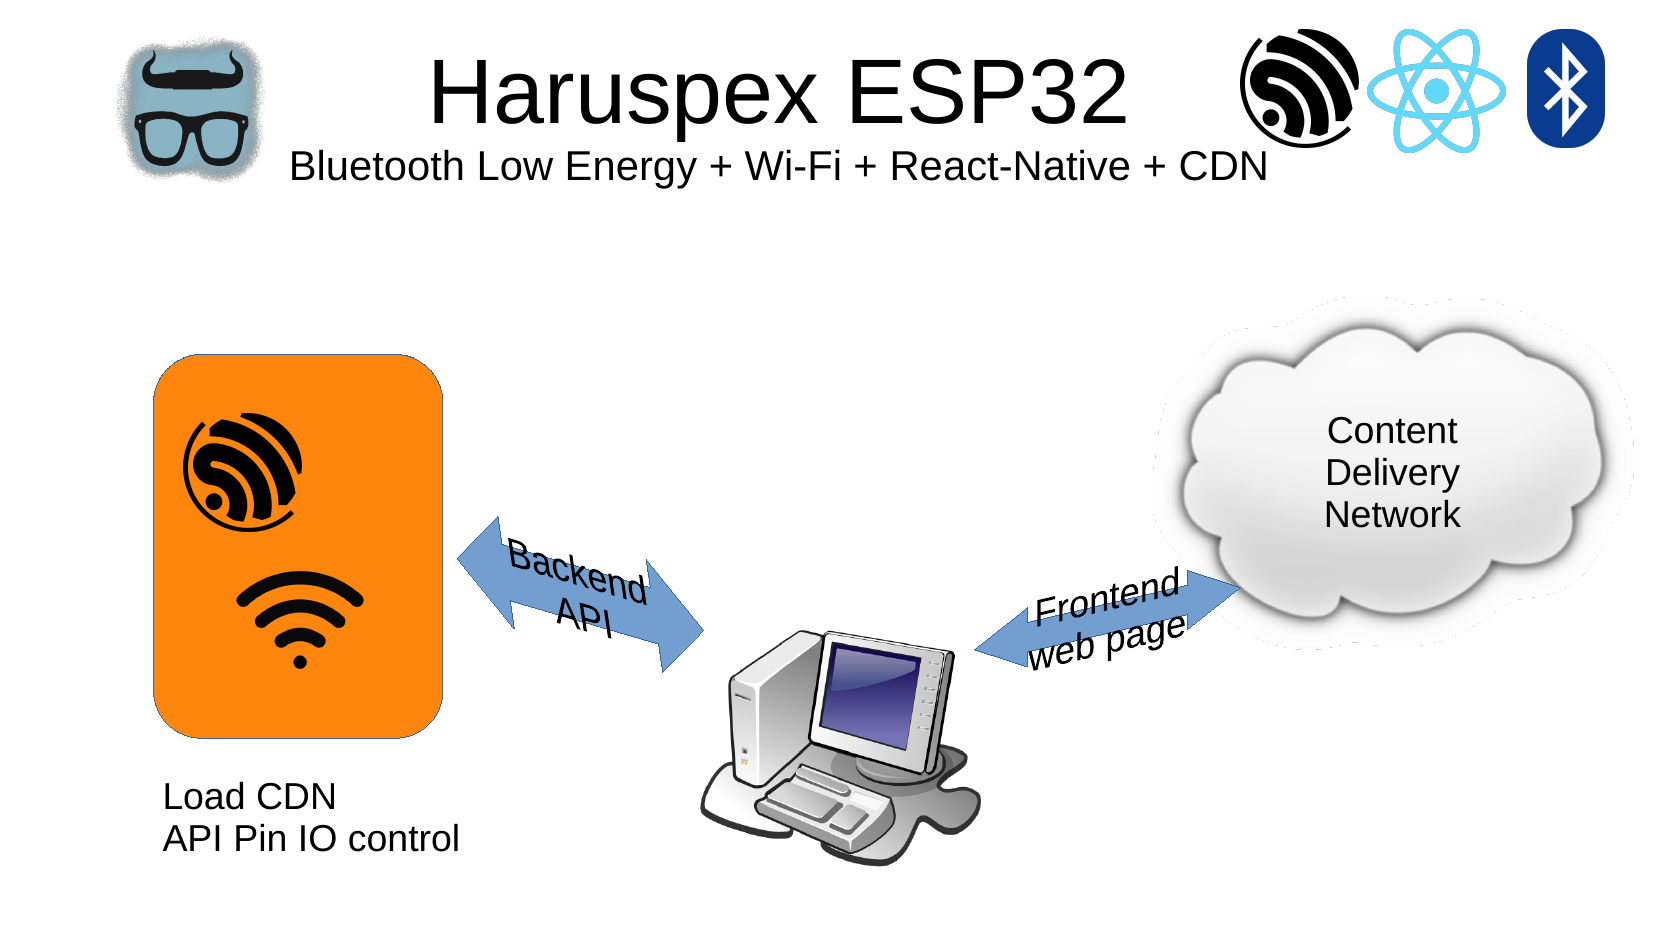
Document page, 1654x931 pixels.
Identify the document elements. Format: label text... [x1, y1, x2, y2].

text_box Backend API [457, 516, 704, 673]
picture [1172, 620, 1181, 626]
picture [183, 413, 384, 739]
text_box Load CDN API Pin IO control [147, 767, 532, 909]
picture [1151, 625, 1160, 639]
text_box [153, 354, 443, 739]
picture [1151, 640, 1160, 647]
picture [1240, 29, 1359, 148]
picture [1151, 295, 1634, 650]
picture [679, 562, 1003, 886]
picture [1165, 578, 1174, 589]
picture [1527, 29, 1605, 148]
picture [82, 0, 301, 218]
title Haruspex ESP32 Bluetooth Low Energy + Wi-Fi + React-Native + CDN [301, 37, 1477, 193]
picture [1367, 29, 1506, 153]
text_box Frontend web page [974, 570, 1241, 667]
